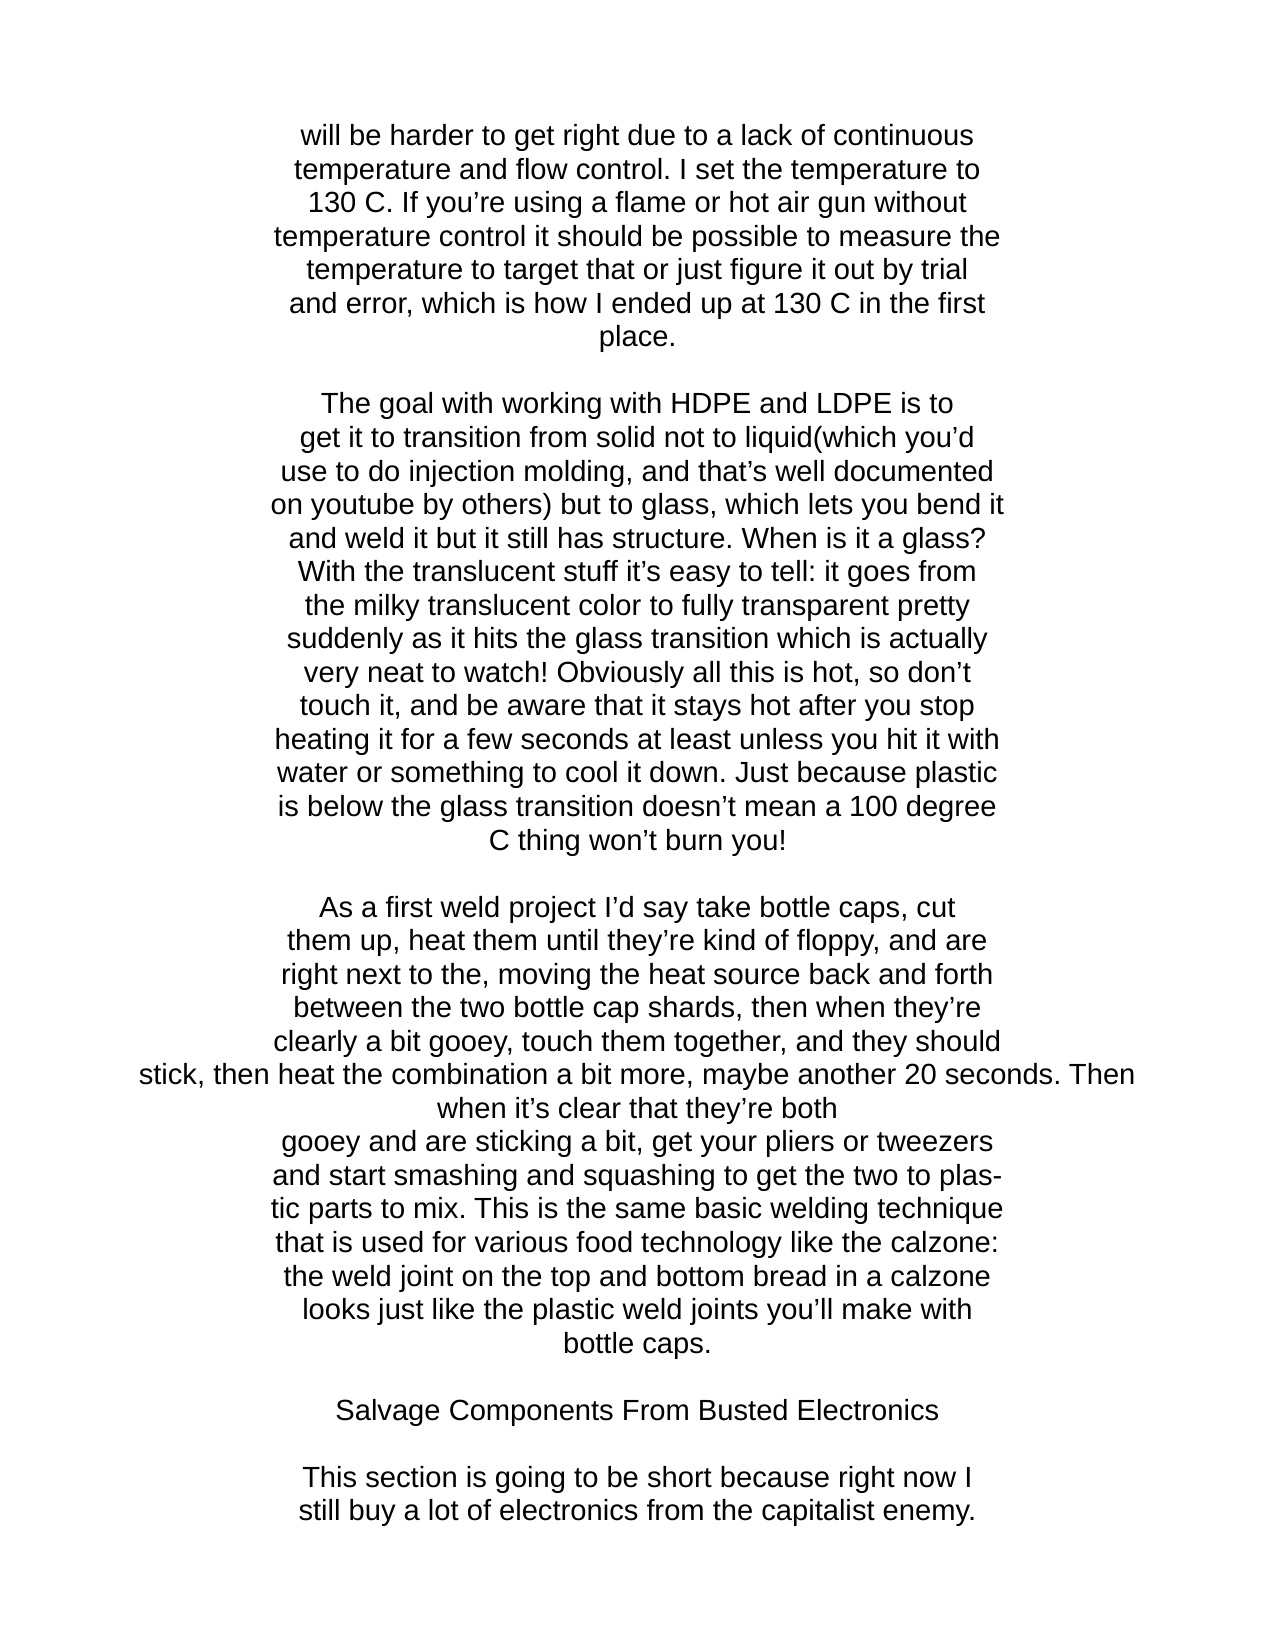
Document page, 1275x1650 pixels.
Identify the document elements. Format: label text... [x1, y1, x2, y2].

text C thing won’t burn you! [118, 822, 1157, 856]
text The goal with working with HDPE and LDPE is to [118, 386, 1157, 420]
text get it to transition from solid not to liquid(which you’d [118, 420, 1157, 453]
text still buy a lot of electronics from the capitalist enemy. [118, 1493, 1157, 1527]
text looks just like the plastic weld joints you’ll make with [118, 1292, 1157, 1326]
text right next to the, moving the heat source back and forth [118, 957, 1157, 990]
text the weld joint on the top and bottom bread in a calzone [118, 1258, 1157, 1292]
text 130 C. If you’re using a flame or hot air gun without [118, 185, 1157, 219]
text water or something to cool it down. Just because plastic [118, 755, 1157, 789]
text stick, then heat the combination a bit more, maybe another 20 seconds. Then when it’s clear that they’re both [118, 1057, 1157, 1124]
text gooey and are sticking a bit, get your pliers or tweezers [118, 1124, 1157, 1158]
text very neat to watch! Obviously all this is hot, so don’t [118, 655, 1157, 688]
text As a first weld project I’d say take bottle caps, cut [118, 889, 1157, 923]
text and start smashing and squashing to get the two to plas- [118, 1158, 1157, 1191]
text heating it for a few seconds at least unless you hit it with [118, 722, 1157, 755]
text suddenly as it hits the glass transition which is actually [118, 621, 1157, 655]
text is below the glass transition doesn’t mean a 100 degree [118, 789, 1157, 822]
text will be harder to get right due to a lack of continuous [118, 118, 1157, 152]
text on youtube by others) but to glass, which lets you bend it [118, 487, 1157, 521]
text clearly a bit gooey, touch them together, and they should [118, 1024, 1157, 1057]
text This section is going to be short because right now I [118, 1460, 1157, 1493]
text With the translucent stuff it’s easy to tell: it goes from [118, 554, 1157, 588]
text the milky translucent color to fully transparent pretty [118, 588, 1157, 621]
text them up, heat them until they’re kind of floppy, and are [118, 923, 1157, 957]
text touch it, and be aware that it stays hot after you stop [118, 688, 1157, 722]
text Salvage Components From Busted Electronics [118, 1393, 1157, 1426]
text temperature control it should be possible to measure the [118, 219, 1157, 252]
text that is used for various food technology like the calzone: [118, 1225, 1157, 1258]
text bottle caps. [118, 1326, 1157, 1359]
text and weld it but it still has structure. When is it a glass? [118, 521, 1157, 554]
text use to do injection molding, and that’s well documented [118, 453, 1157, 487]
text temperature to target that or just figure it out by trial [118, 252, 1157, 286]
text tic parts to mix. This is the same basic welding technique [118, 1191, 1157, 1225]
text between the two bottle cap shards, then when they’re [118, 990, 1157, 1024]
text temperature and flow control. I set the temperature to [118, 152, 1157, 185]
text and error, which is how I ended up at 130 C in the first [118, 286, 1157, 319]
text place. [118, 319, 1157, 353]
